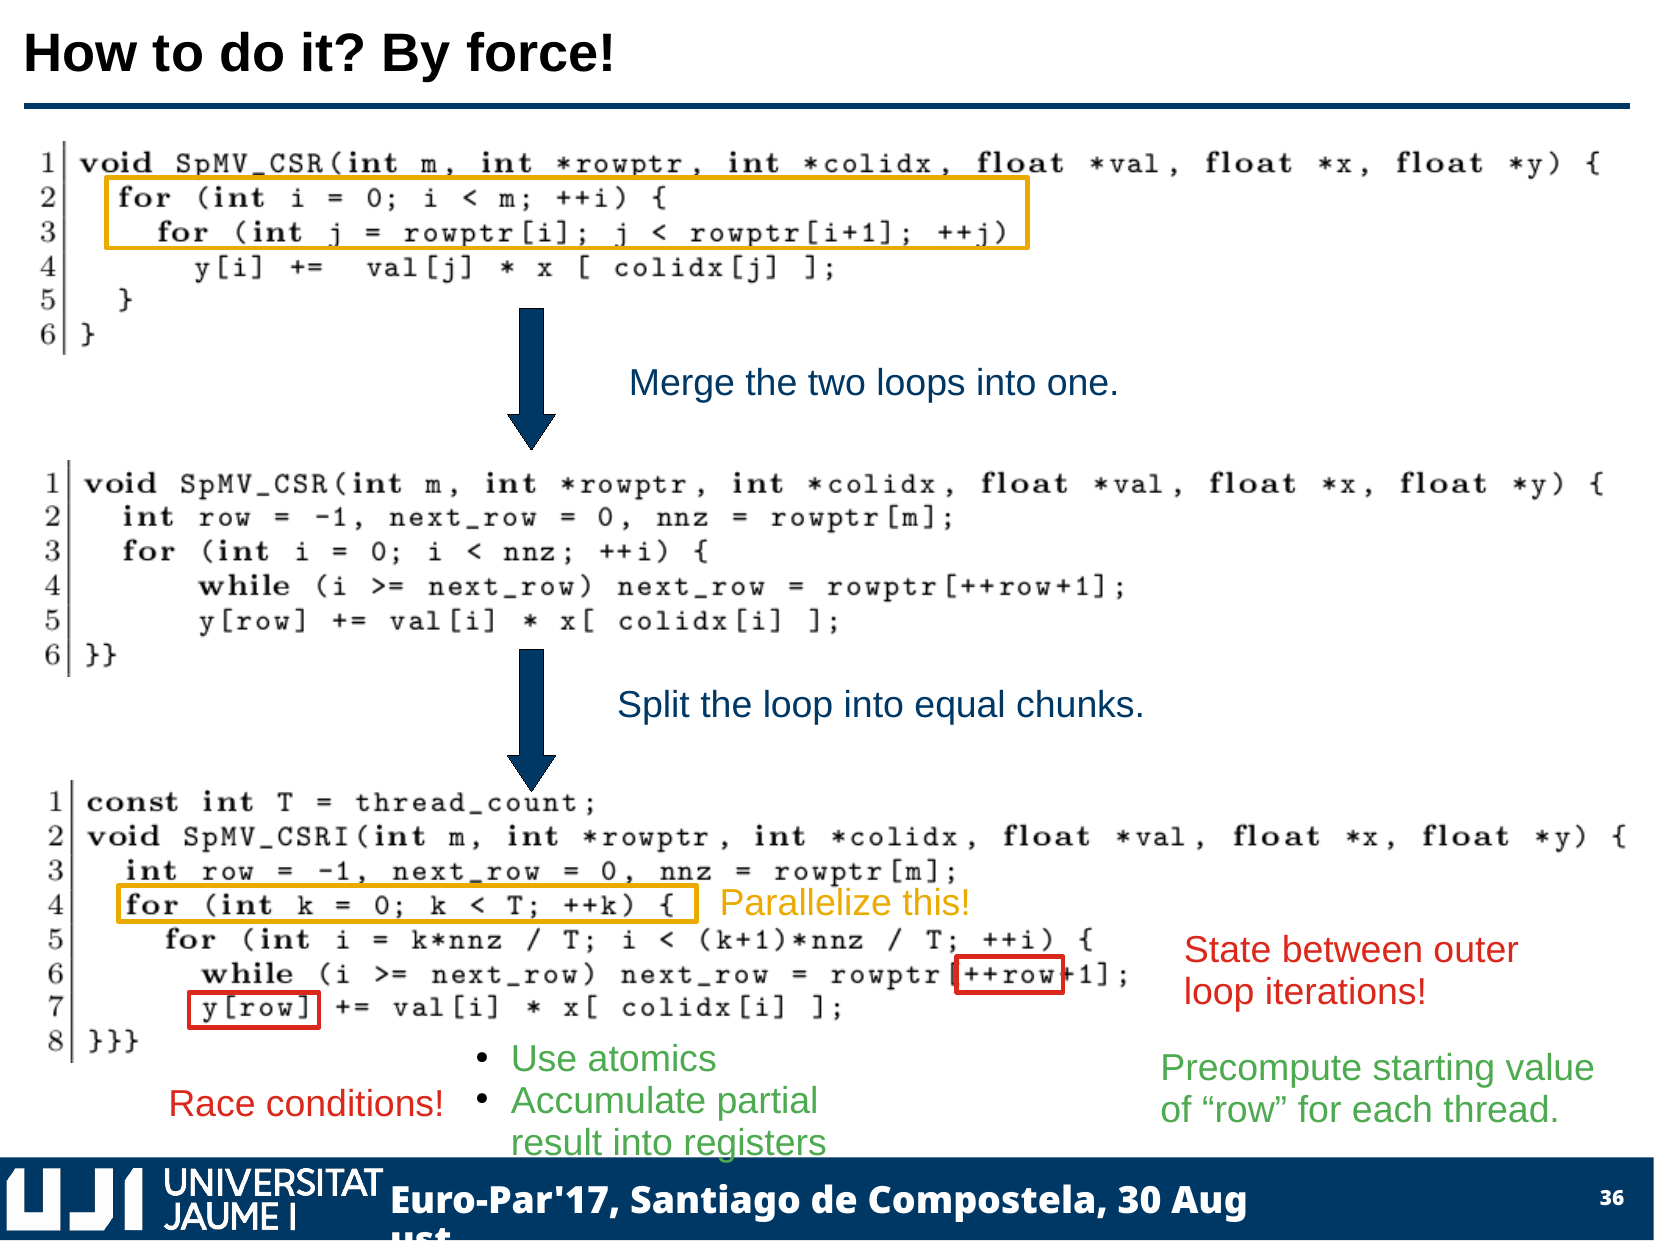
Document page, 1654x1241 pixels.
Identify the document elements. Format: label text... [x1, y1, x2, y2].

picture [0, 1158, 390, 1241]
text_box Parallelize this! [704, 874, 987, 931]
text_box Use atomics Accumulate partial result into registers [460, 1029, 913, 1170]
text_box Race conditions! [153, 1074, 460, 1132]
picture [35, 460, 1617, 677]
text_box State between outer loop iterations! [1169, 921, 1536, 1020]
picture [35, 780, 1630, 1063]
text_box [507, 308, 556, 450]
text_box [507, 649, 556, 792]
picture [32, 141, 1607, 355]
title How to do it? By force! [23, 0, 1630, 107]
text_box Split the loop into equal chunks. [602, 675, 1161, 733]
text_box Precompute starting value of “row” for each thread. [1145, 1039, 1634, 1138]
text_box Merge the two loops into one. [614, 354, 1135, 411]
